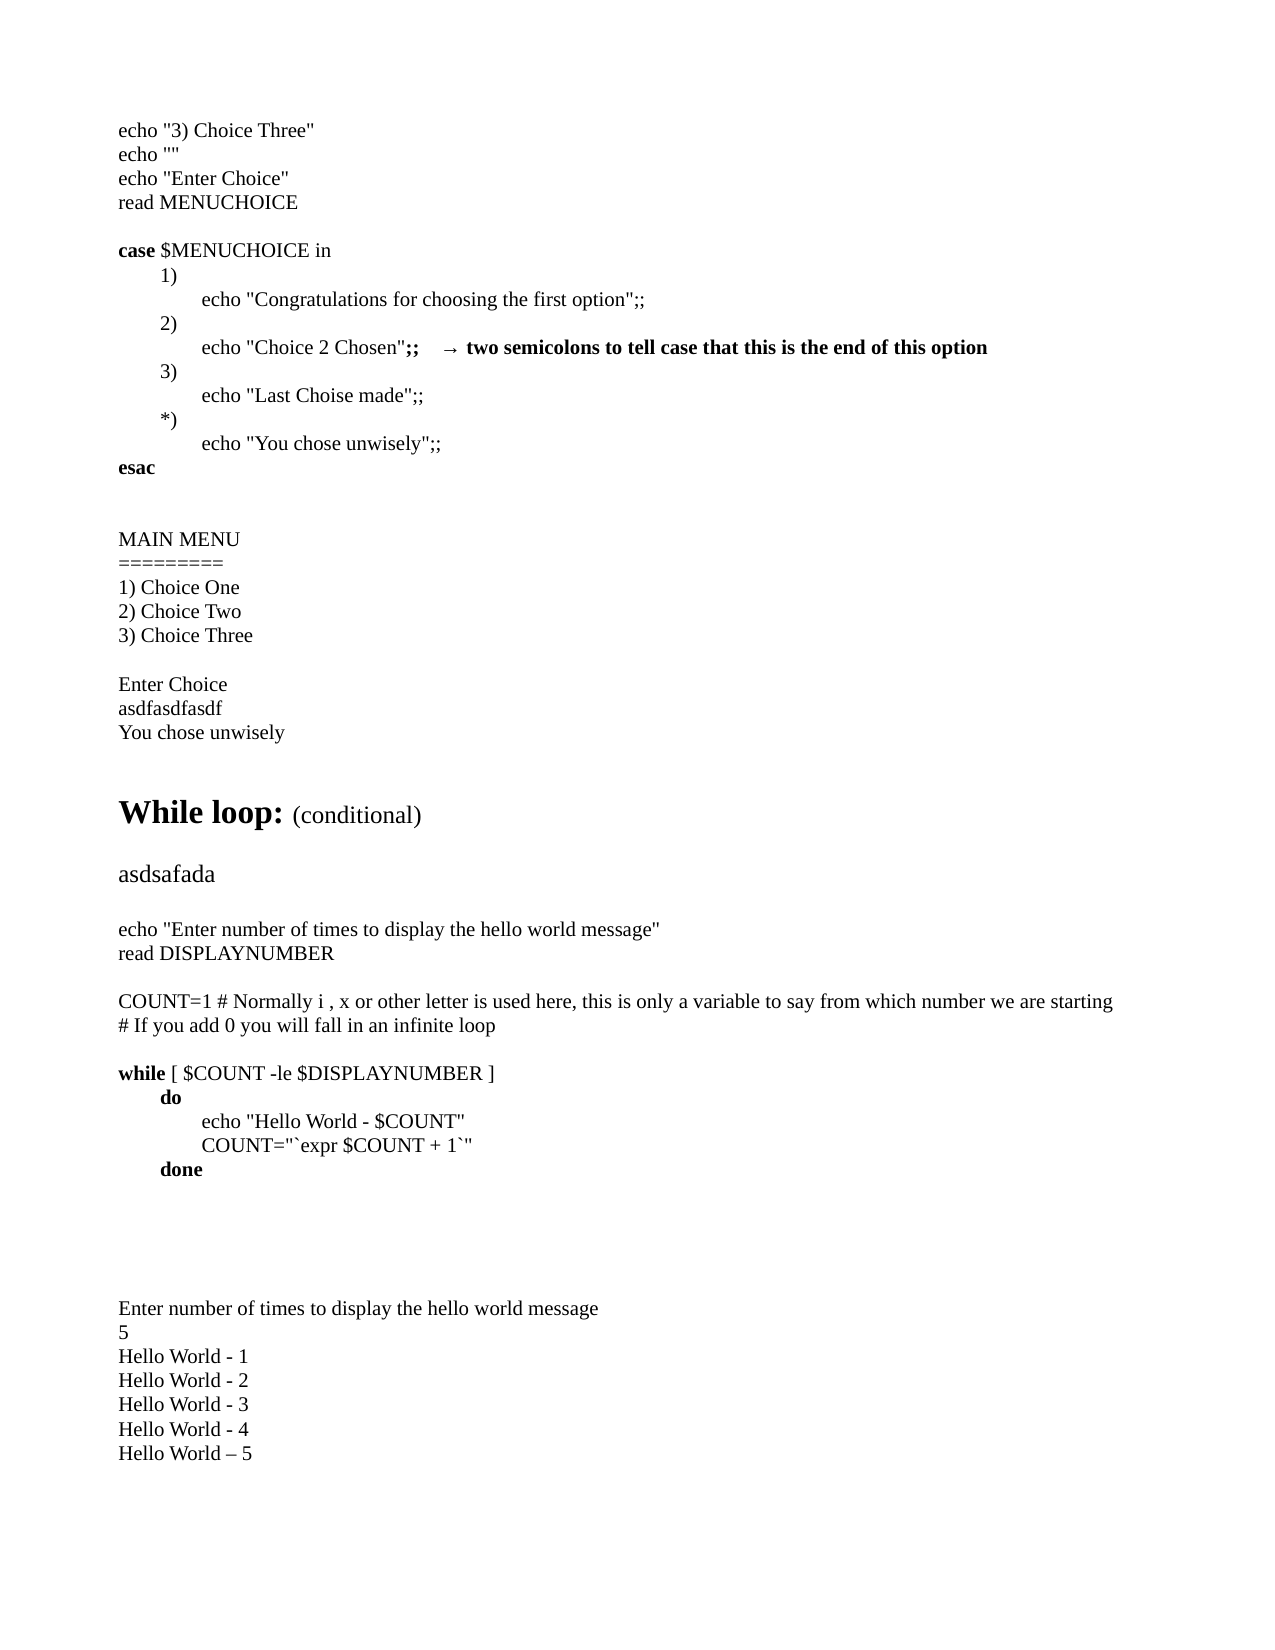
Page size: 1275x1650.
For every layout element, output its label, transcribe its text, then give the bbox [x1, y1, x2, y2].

text echo "You chose unwisely";; [118, 431, 1157, 455]
text You chose unwisely [118, 720, 1157, 744]
text asdsafada [118, 859, 1157, 888]
text echo "Hello World - $COUNT" [118, 1109, 1157, 1133]
text Enter Choice [118, 672, 1157, 696]
text ========= [118, 551, 1157, 575]
text While loop: (conditional) [118, 792, 1157, 830]
text 2) Choice Two [118, 599, 1157, 623]
text 1) [118, 262, 1157, 287]
text echo "Enter number of times to display the hello world message" [118, 916, 1157, 941]
text while [ $COUNT -le $DISPLAYNUMBER ] [118, 1061, 1157, 1085]
text COUNT=1 # Normally i , x or other letter is used here, this is only a variable to say from which number we are starting [118, 989, 1157, 1013]
text 3) Choice Three [118, 623, 1157, 647]
text echo "" [118, 142, 1157, 166]
text asdfasdfasdf [118, 696, 1157, 720]
text echo "3) Choice Three" [118, 118, 1157, 142]
text Hello World - 1 [118, 1344, 1157, 1368]
text MAIN MENU [118, 527, 1157, 551]
text echo "Choice 2 Chosen";; → two semicolons to tell case that this is the end of this option [118, 335, 1157, 359]
text read MENUCHOICE [118, 190, 1157, 214]
text esac [118, 455, 1157, 479]
text 2) [118, 311, 1157, 335]
text done [118, 1157, 1157, 1181]
text do [118, 1085, 1157, 1109]
text echo "Last Choise made";; [118, 383, 1157, 407]
text Hello World - 2 [118, 1368, 1157, 1392]
text COUNT="`expr $COUNT + 1`" [118, 1133, 1157, 1157]
text Hello World - 3 [118, 1392, 1157, 1416]
text Hello World - 4 [118, 1416, 1157, 1441]
text read DISPLAYNUMBER [118, 941, 1157, 964]
text # If you add 0 you will fall in an infinite loop [118, 1013, 1157, 1037]
text echo "Congratulations for choosing the first option";; [118, 287, 1157, 311]
text case $MENUCHOICE in [118, 238, 1157, 262]
text echo "Enter Choice" [118, 166, 1157, 190]
text 5 [118, 1320, 1157, 1344]
text Enter number of times to display the hello world message [118, 1296, 1157, 1320]
text 3) [118, 359, 1157, 383]
text 1) Choice One [118, 575, 1157, 599]
text Hello World – 5 [118, 1441, 1157, 1464]
text *) [118, 407, 1157, 431]
